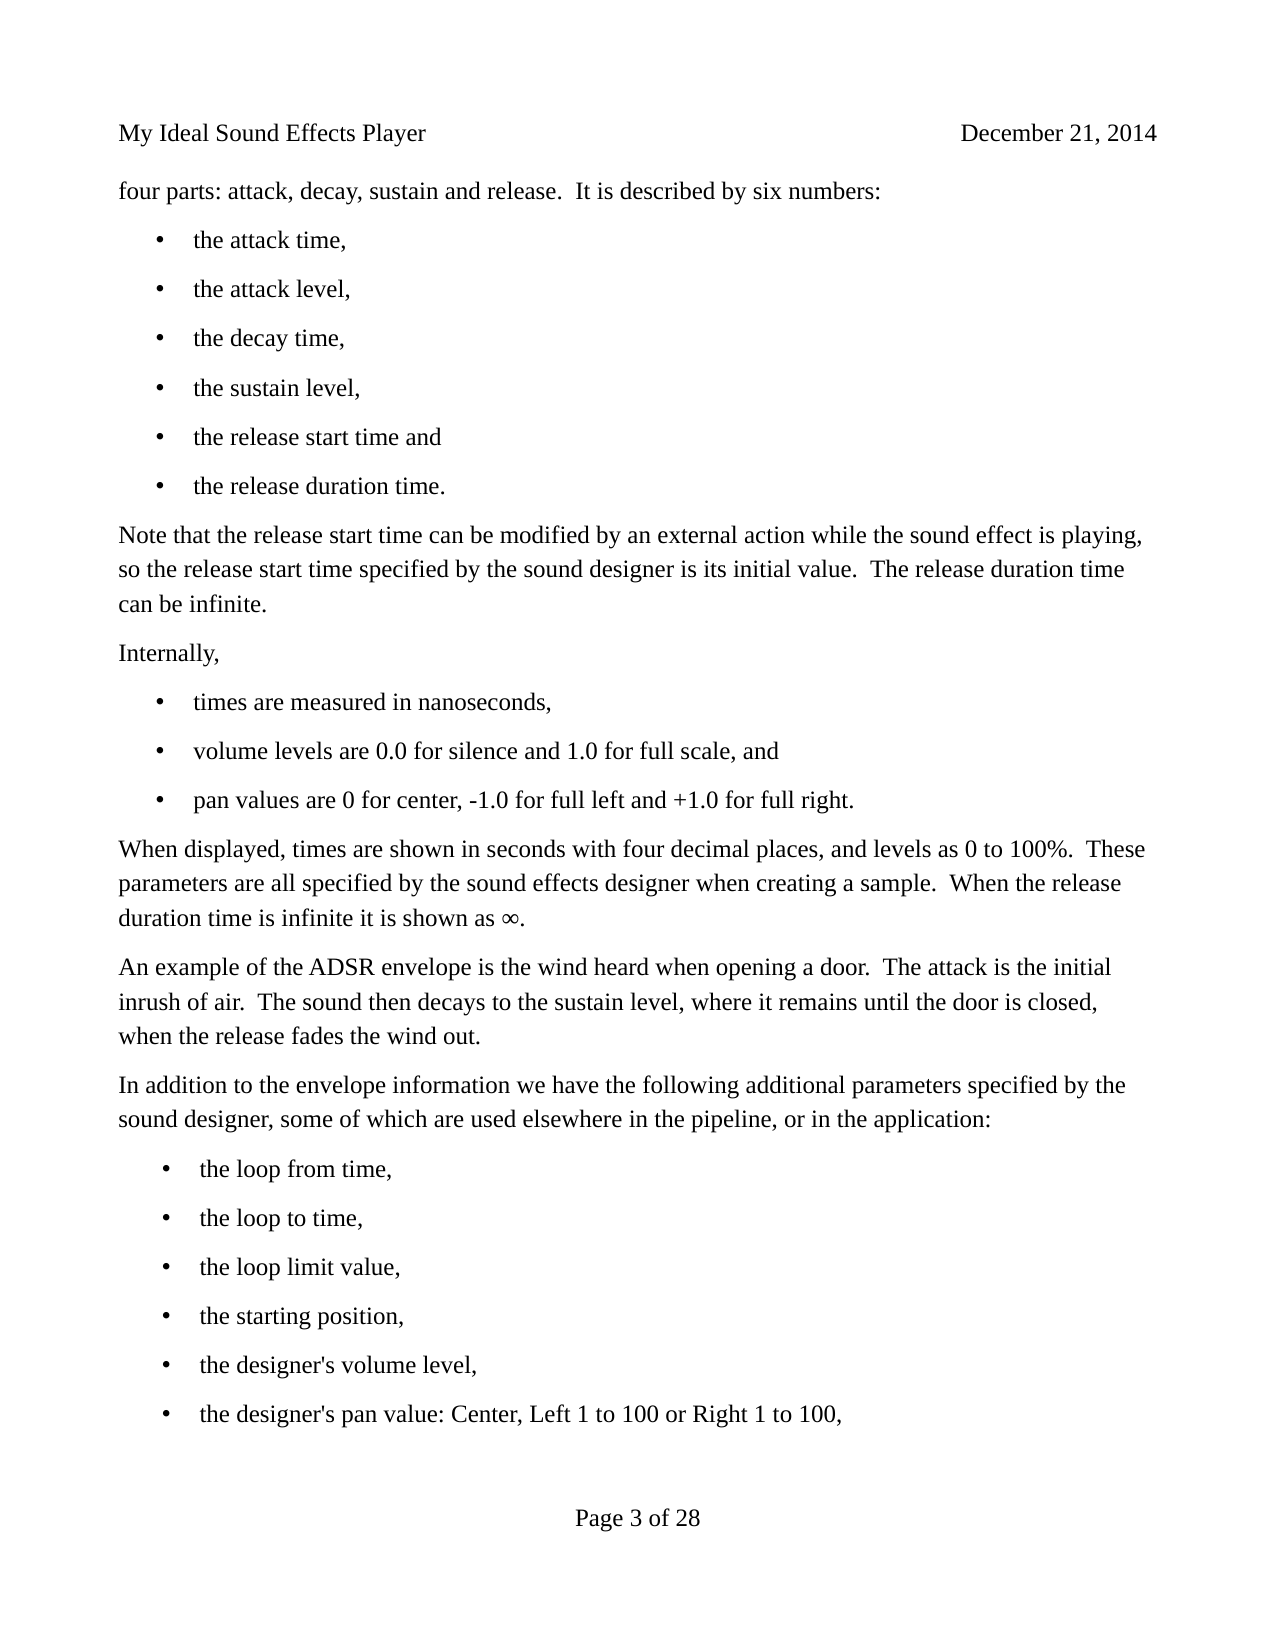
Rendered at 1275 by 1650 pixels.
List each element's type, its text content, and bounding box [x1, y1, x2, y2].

list the starting position, [162, 1301, 1157, 1329]
text Internally, [118, 638, 1157, 667]
list the loop limit value, [162, 1252, 1157, 1281]
list the designer's volume level, [162, 1350, 1157, 1379]
text When displayed, times are shown in seconds with four decimal places, and levels as 0 to 100%. These parameters are all specified by the sound effects designer when creating a sample. When the release duration time is infinite it is shown as ∞. [118, 834, 1157, 932]
list the loop from time, [162, 1154, 1157, 1182]
list the release start time and [156, 422, 1157, 450]
list the decay time, [156, 323, 1157, 352]
list the sustain level, [156, 373, 1157, 401]
text In addition to the envelope information we have the following additional parameters specified by the sound designer, some of which are used elsewhere in the pipeline, or in the application: [118, 1070, 1157, 1133]
list pan values are 0 for center, -1.0 for full left and +1.0 for full right. [156, 785, 1157, 814]
text An example of the ADSR envelope is the wind heard when opening a door. The attack is the initial inrush of air. The sound then decays to the sustain level, where it remains until the door is closed, when the release fades the wind out. [118, 952, 1157, 1050]
list the release duration time. [156, 471, 1157, 499]
list the attack time, [156, 225, 1157, 254]
list the attack level, [156, 274, 1157, 303]
list times are measured in nanoseconds, [156, 687, 1157, 716]
list the loop to time, [162, 1203, 1157, 1231]
list volume levels are 0.0 for silence and 1.0 for full scale, and [156, 736, 1157, 765]
text Note that the release start time can be modified by an external action while the sound effect is playing, so the release start time specified by the sound designer is its initial value. The release duration time can be infinite. [118, 520, 1157, 617]
text four parts: attack, decay, sustain and release. It is described by six numbers: [118, 176, 1157, 205]
list the designer's pan value: Center, Left 1 to 100 or Right 1 to 100, [162, 1399, 1157, 1428]
